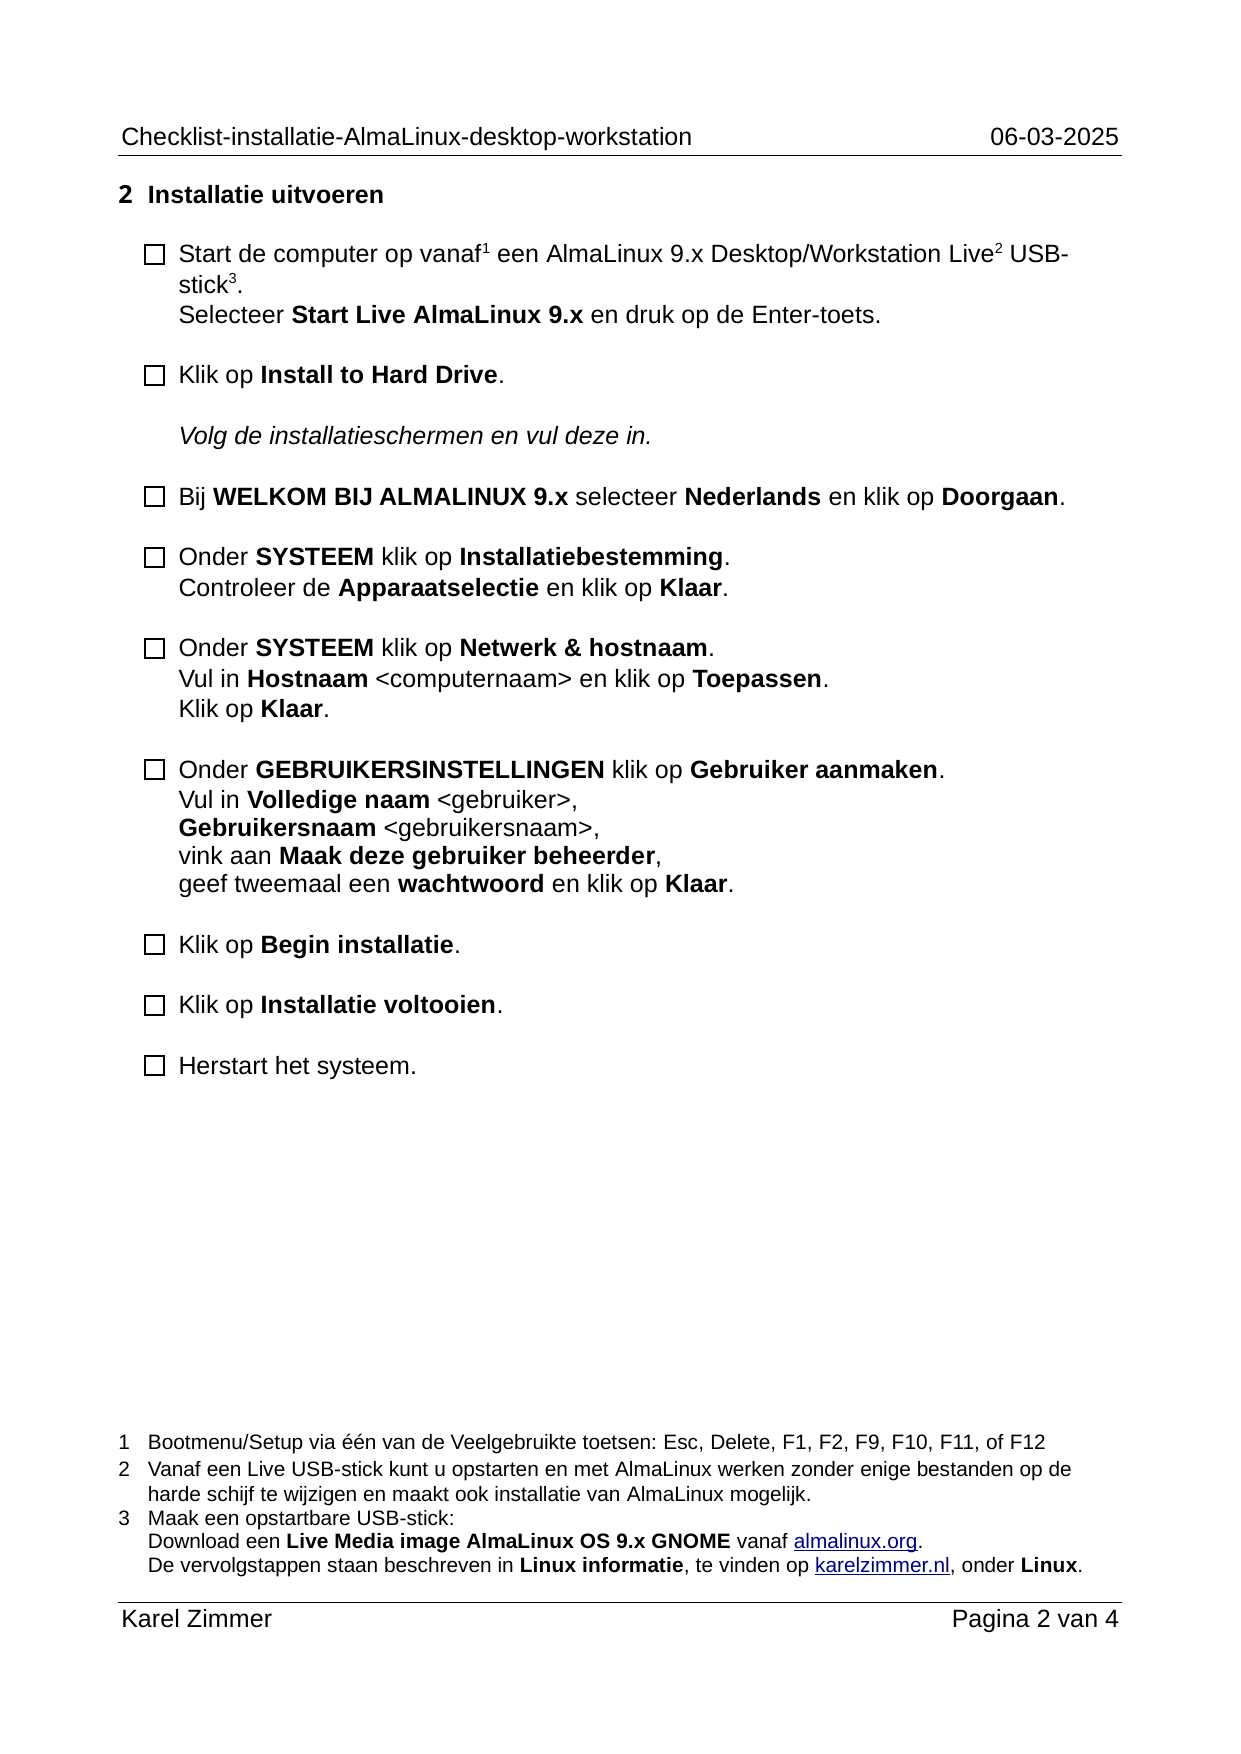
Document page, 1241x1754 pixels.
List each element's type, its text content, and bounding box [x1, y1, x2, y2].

table_cell [118, 1020, 142, 1051]
table_cell [177, 603, 1122, 633]
table_cell [118, 960, 142, 990]
table_cell [142, 542, 177, 572]
table_cell [142, 603, 177, 633]
table_cell [118, 542, 142, 572]
table_cell [142, 482, 177, 512]
table_cell [142, 754, 177, 785]
table_cell [118, 929, 142, 960]
table_cell [142, 360, 177, 391]
table_cell [142, 899, 177, 929]
table_cell [142, 960, 177, 990]
table_cell [118, 391, 142, 421]
table_cell [177, 724, 1122, 754]
table_cell [118, 1051, 142, 1081]
table_cell [142, 330, 177, 360]
table_cell [118, 269, 142, 300]
table_cell [118, 785, 142, 899]
table_cell [142, 573, 177, 603]
table_cell [177, 960, 1122, 990]
table_cell [118, 990, 142, 1020]
table_cell Bij WELKOM BIJ ALMALINUX 9.x selecteer Nederlands en klik op Doorgaan. [177, 482, 1122, 512]
table_cell Klik op Begin installatie. [177, 929, 1122, 960]
list Installatie uitvoeren [118, 177, 1122, 211]
table_cell Klik op Klaar. [177, 694, 1122, 724]
table_cell [118, 899, 142, 929]
table_cell Klik op Install to Hard Drive. [177, 360, 1122, 391]
table_cell Klik op Installatie voltooien. [177, 990, 1122, 1020]
table_cell Vul in Hostnaam <computernaam> en klik op Toepassen. [177, 664, 1122, 694]
table_header [118, 239, 142, 269]
table_cell [177, 899, 1122, 929]
table_cell Onder GEBRUIKERSINSTELLINGEN klik op Gebruiker aanmaken. [177, 754, 1122, 785]
table_cell [142, 785, 177, 899]
table_cell [142, 421, 177, 451]
table_cell Herstart het systeem. [177, 1051, 1122, 1081]
table_cell [177, 330, 1122, 360]
table_cell [118, 603, 142, 633]
table_header [142, 239, 177, 269]
table_cell [118, 330, 142, 360]
table_cell [142, 269, 177, 300]
table_cell Volg de installatieschermen en vul deze in. [177, 421, 1122, 451]
table_cell [118, 664, 142, 694]
table_cell Onder SYSTEEM klik op Installatiebestemming. [177, 542, 1122, 572]
table_cell [118, 482, 142, 512]
table_cell Selecteer Start Live AlmaLinux 9.x en druk op de Enter-toets. [177, 300, 1122, 330]
table_cell [177, 451, 1122, 482]
table_cell [142, 512, 177, 542]
table_cell Controleer de Apparaatselectie en klik op Klaar. [177, 573, 1122, 603]
table_cell [142, 451, 177, 482]
table_cell [118, 633, 142, 663]
table_cell [118, 451, 142, 482]
table_cell [142, 929, 177, 960]
table_cell [142, 633, 177, 663]
table_cell [118, 512, 142, 542]
table_cell [118, 300, 142, 330]
table_cell [142, 1020, 177, 1051]
table_cell [142, 724, 177, 754]
table_cell [118, 724, 142, 754]
table_cell [142, 300, 177, 330]
table_cell [118, 360, 142, 391]
table_header Start de computer op vanaf een AlmaLinux 9.x Desktop/Workstation Live USB- [177, 239, 1122, 269]
table_cell [142, 391, 177, 421]
table_cell [118, 694, 142, 724]
table_cell [118, 754, 142, 785]
table_cell [177, 512, 1122, 542]
table_cell [118, 421, 142, 451]
table_cell [142, 1051, 177, 1081]
table_cell [142, 694, 177, 724]
table_cell [142, 664, 177, 694]
table_cell [142, 990, 177, 1020]
table_cell Onder SYSTEEM klik op Netwerk & hostnaam. [177, 633, 1122, 663]
table_cell [177, 1020, 1122, 1051]
table_cell Vul in Volledige naam <gebruiker>, Gebruikersnaam <gebruikersnaam>, vink aan Maak deze gebruiker beheerder, geef tweemaal een wachtwoord en klik op Klaar. [177, 785, 1122, 899]
table_cell [118, 573, 142, 603]
table_cell stick. [177, 269, 1122, 300]
table_cell [177, 391, 1122, 421]
